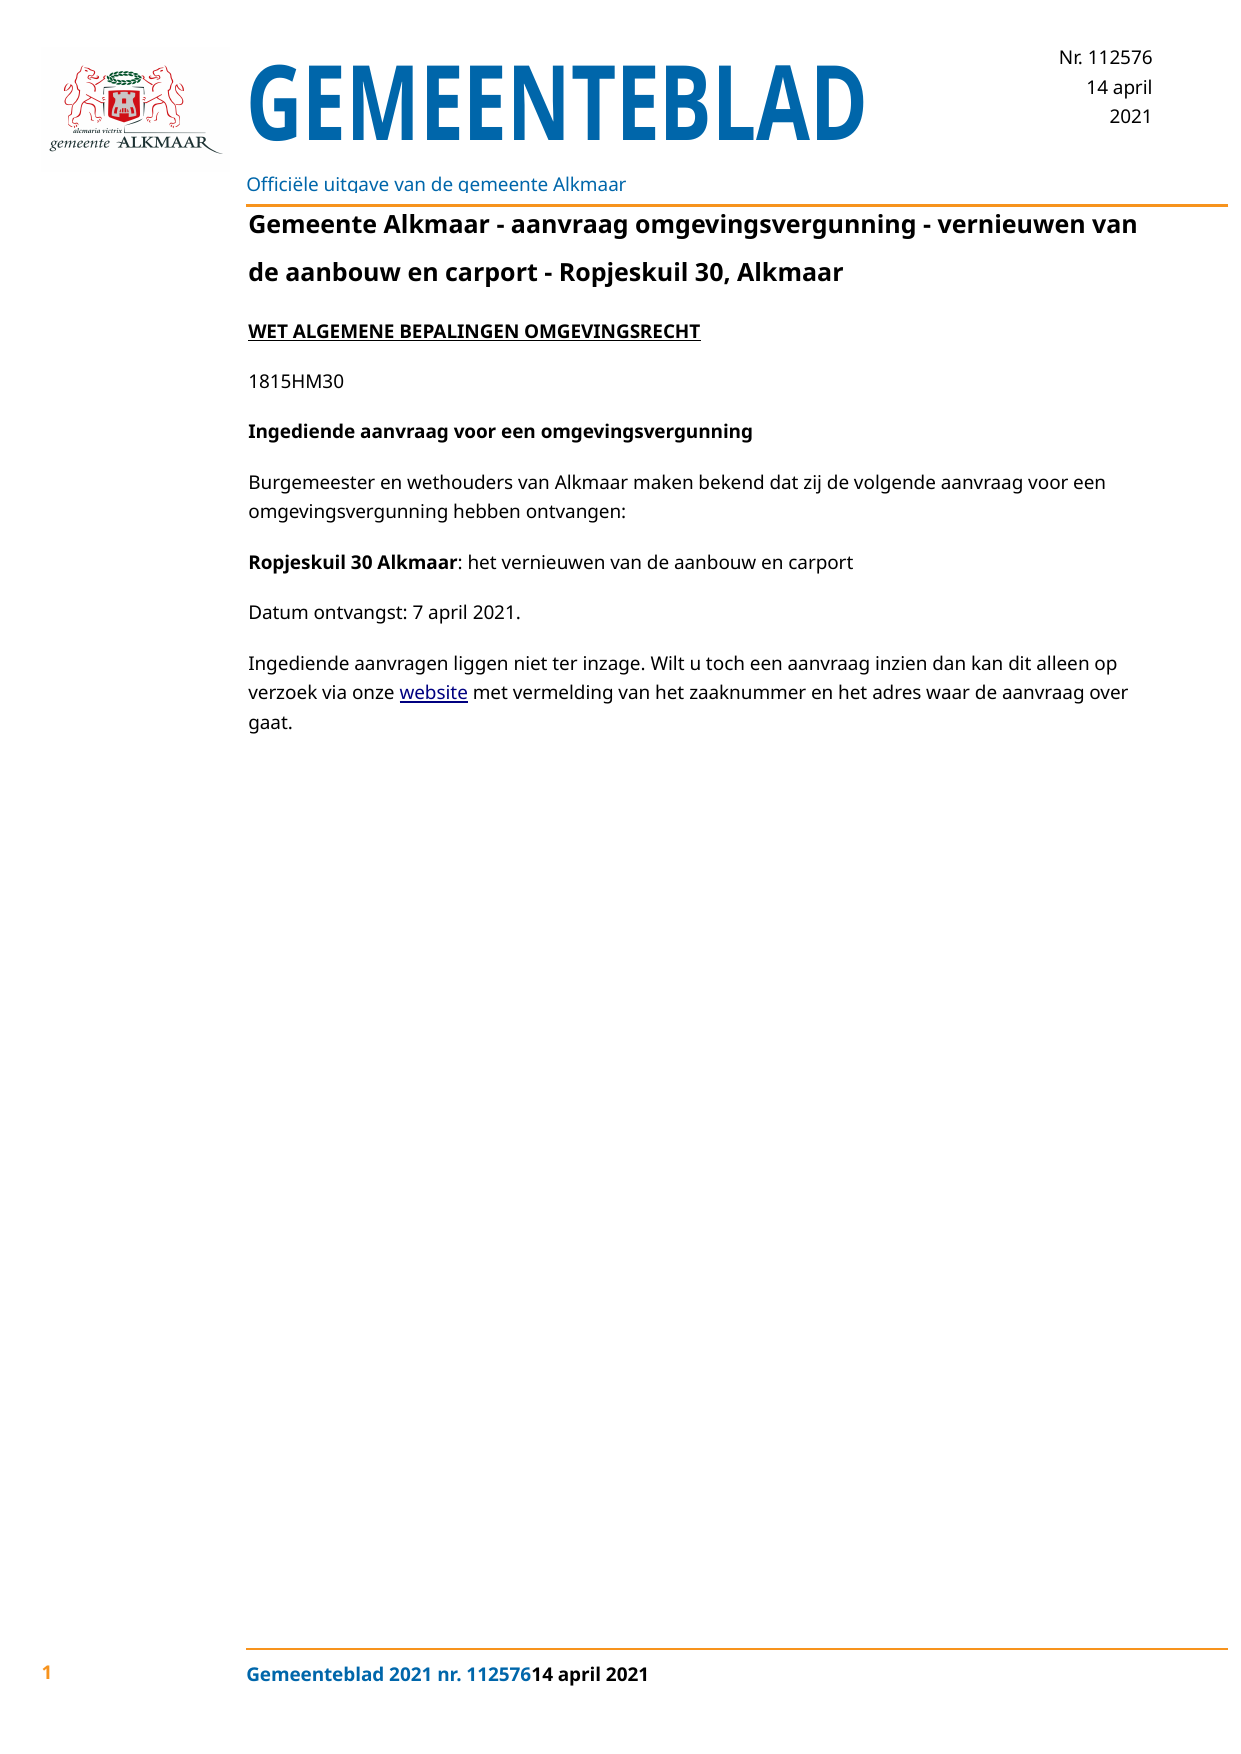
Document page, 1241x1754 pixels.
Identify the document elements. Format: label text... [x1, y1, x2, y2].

text Datum ontvangst: 7 april 2021. [248, 599, 1152, 625]
text Gemeente Alkmaar - aanvraag omgevingsvergunning - vernieuwen van de aanbouw en carport - Ropjeskuil 30, Alkmaar [248, 207, 1152, 288]
text Ingediende aanvraag voor een omgevingsvergunning [248, 419, 1152, 444]
text Ingediende aanvragen liggen niet ter inzage. Wilt u toch een aanvraag inzien dan kan dit alleen op verzoek via onze website met vermelding van het zaaknummer en het adres waar de aanvraag over gaat. [248, 650, 1152, 735]
text 1815HM30 [248, 368, 1152, 394]
picture [41, 47, 231, 172]
text WET ALGEMENE BEPALINGEN OMGEVINGSRECHT [248, 318, 1152, 344]
text Burgemeester en wethouders van Alkmaar maken bekend dat zij de volgende aanvraag voor een omgevingsvergunning hebben ontvangen: [248, 469, 1152, 524]
text Ropjeskuil 30 Alkmaar: het vernieuwen van de aanbouw en carport [248, 549, 1152, 575]
